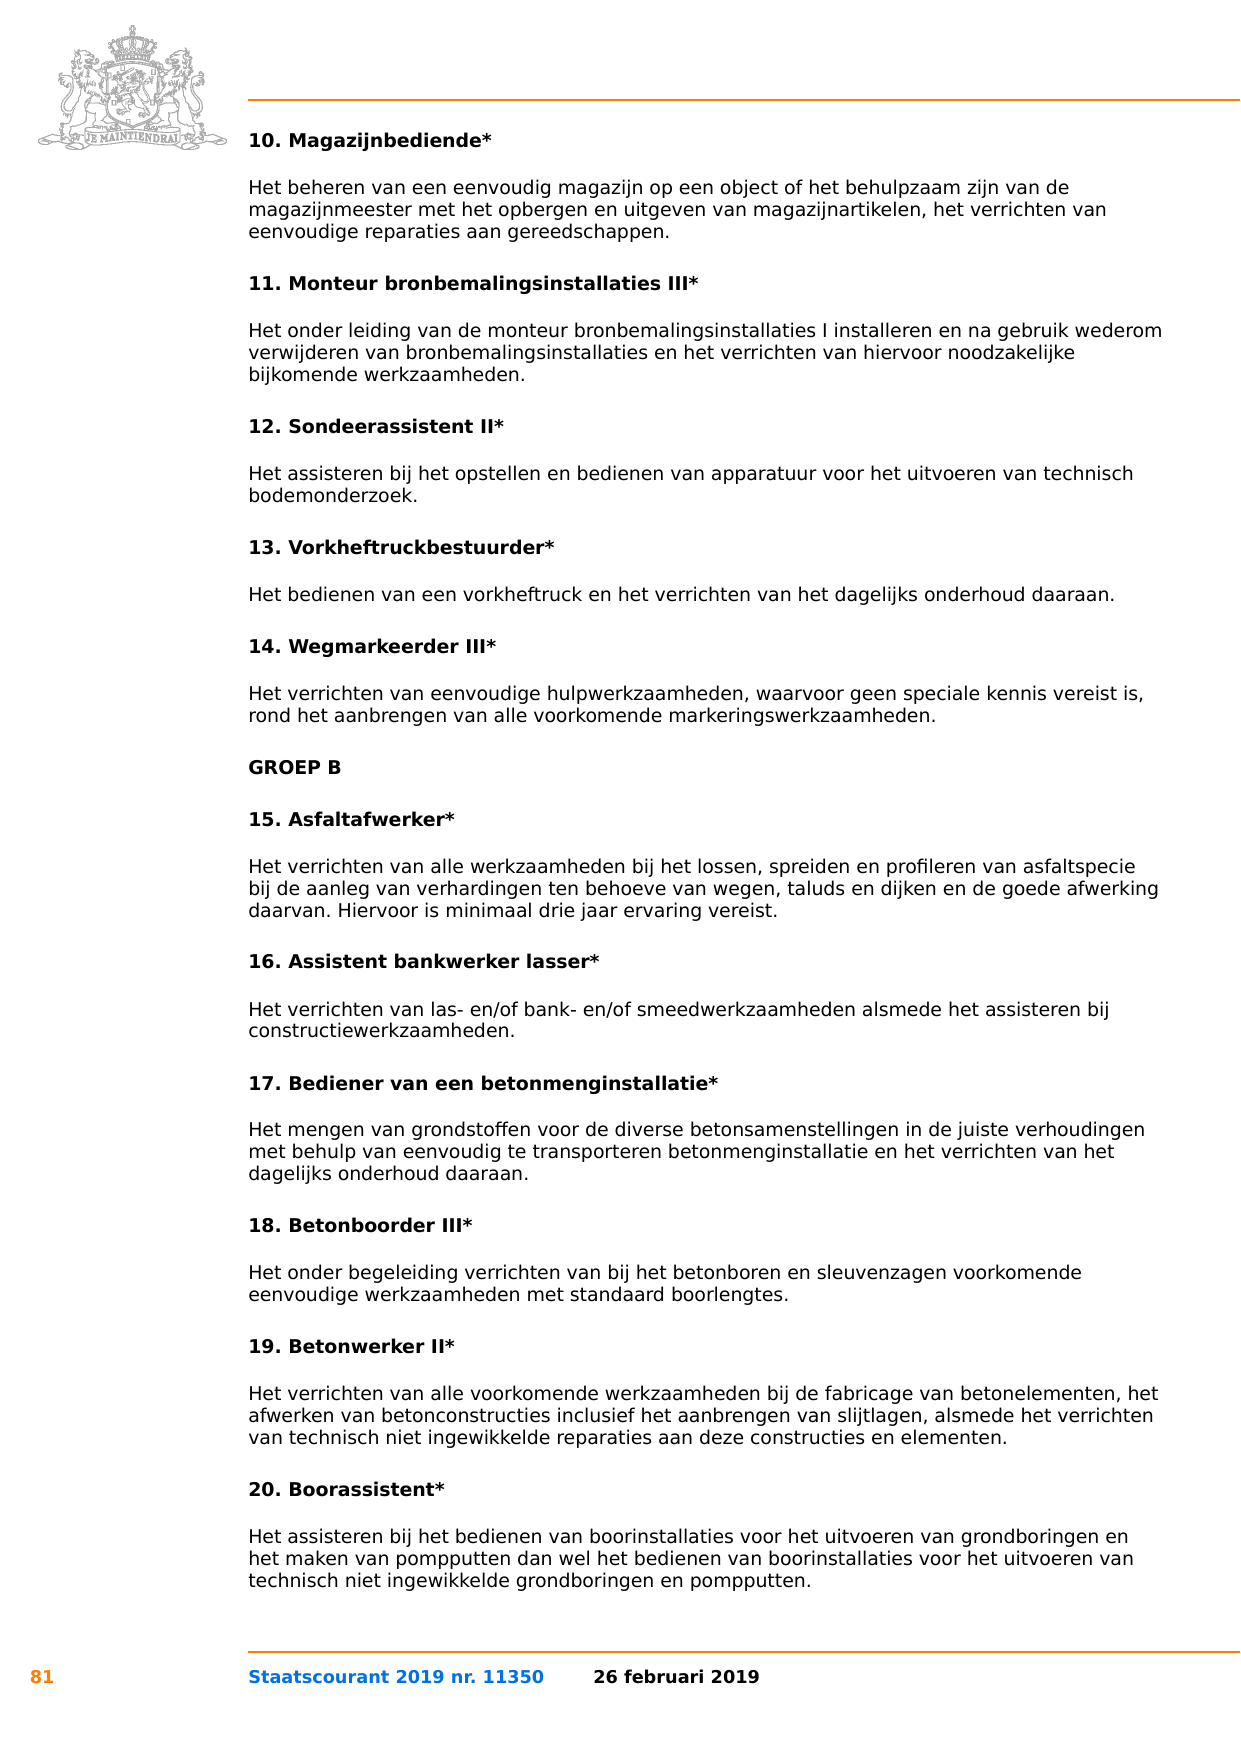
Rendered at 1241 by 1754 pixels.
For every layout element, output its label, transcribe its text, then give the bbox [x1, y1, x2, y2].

text Het onder begeleiding verrichten van bij het betonboren en sleuvenzagen voorkomende eenvoudige werkzaamheden met standaard boorlengtes. [248, 1262, 1163, 1306]
subtitle 18. Betonboorder III* [248, 1215, 1163, 1237]
subtitle 14. Wegmarkeerder III* [248, 636, 1163, 658]
text Het bedienen van een vorkheftruck en het verrichten van het dagelijks onderhoud daaraan. [248, 584, 1163, 606]
text Het assisteren bij het bedienen van boorinstallaties voor het uitvoeren van grondboringen en het maken van pompputten dan wel het bedienen van boorinstallaties voor het uitvoeren van technisch niet ingewikkelde grondboringen en pompputten. [248, 1526, 1163, 1592]
subtitle 10. Magazijnbediende* [248, 130, 1163, 152]
subtitle 16. Assistent bankwerker lasser* [248, 951, 1163, 973]
text Het verrichten van eenvoudige hulpwerkzaamheden, waarvoor geen speciale kennis vereist is, rond het aanbrengen van alle voorkomende markeringswerkzaamheden. [248, 683, 1163, 727]
subtitle GROEP B [248, 757, 1163, 778]
text Het onder leiding van de monteur bronbemalingsinstallaties I installeren en na gebruik wederom verwijderen van bronbemalingsinstallaties en het verrichten van hiervoor noodzakelijke bijkomende werkzaamheden. [248, 320, 1163, 386]
text Het verrichten van alle werkzaamheden bij het lossen, spreiden en profileren van asfaltspecie bij de aanleg van verhardingen ten behoeve van wegen, taluds en dijken en de goede afwerking daarvan. Hiervoor is minimaal drie jaar ervaring vereist. [248, 856, 1163, 921]
text Het beheren van een eenvoudig magazijn op een object of het behulpzaam zijn van de magazijnmeester met het opbergen en uitgeven van magazijnartikelen, het verrichten van eenvoudige reparaties aan gereedschappen. [248, 177, 1163, 243]
text Het verrichten van alle voorkomende werkzaamheden bij de fabricage van betonelementen, het afwerken van betonconstructies inclusief het aanbrengen van slijtlagen, alsmede het verrichten van technisch niet ingewikkelde reparaties aan deze constructies en elementen. [248, 1383, 1163, 1449]
picture [38, 25, 227, 150]
subtitle 13. Vorkheftruckbestuurder* [248, 537, 1163, 559]
text Het assisteren bij het opstellen en bedienen van apparatuur voor het uitvoeren van technisch bodemonderzoek. [248, 463, 1163, 507]
text Het mengen van grondstoffen voor de diverse betonsamenstellingen in de juiste verhoudingen met behulp van eenvoudig te transporteren betonmenginstallatie en het verrichten van het dagelijks onderhoud daaraan. [248, 1119, 1163, 1185]
text Het verrichten van las- en/of bank- en/of smeedwerkzaamheden alsmede het assisteren bij constructiewerkzaamheden. [248, 998, 1163, 1042]
subtitle 19. Betonwerker II* [248, 1336, 1163, 1358]
subtitle 12. Sondeerassistent II* [248, 416, 1163, 438]
subtitle 17. Bediener van een betonmenginstallatie* [248, 1072, 1163, 1094]
subtitle 20. Boorassistent* [248, 1479, 1163, 1501]
subtitle 15. Asfaltafwerker* [248, 808, 1163, 831]
subtitle 11. Monteur bronbemalingsinstallaties III* [248, 273, 1163, 295]
